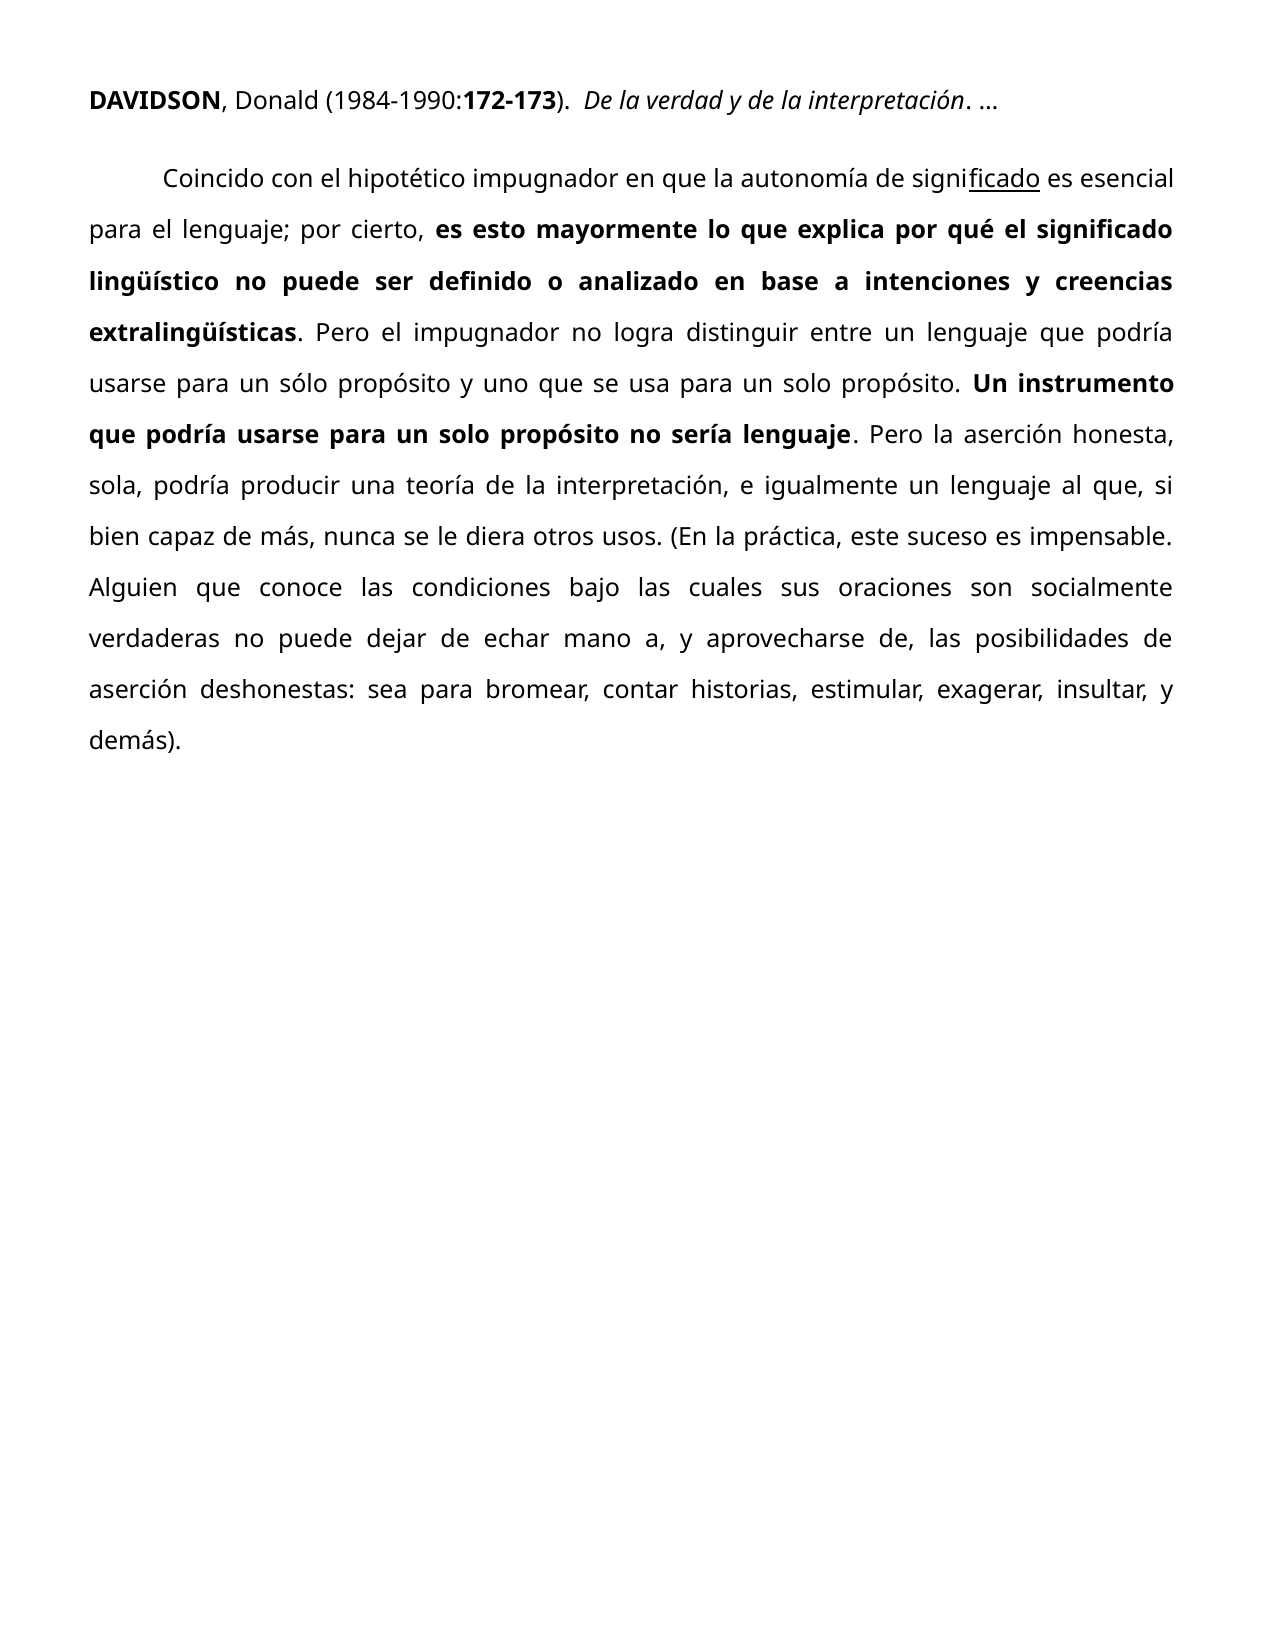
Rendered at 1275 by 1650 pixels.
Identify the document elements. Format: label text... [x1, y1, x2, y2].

text Coincido con el hipotético impugnador en que la autonomía de significado es esencial para el lenguaje; por cierto, es esto mayormente lo que explica por qué el significado lingüístico no puede ser definido o analizado en base a intenciones y creencias extralingüísticas. Pero el impugnador no logra distinguir entre un lenguaje que podría usarse para un sólo propósito y uno que se usa para un solo propósito. Un instrumento que podría usarse para un solo propósito no sería lenguaje. Pero la aserción honesta, sola, podría producir una teoría de la interpretación, e igualmente un lenguaje al que, si bien capaz de más, nunca se le diera otros usos. (En la práctica, este suceso es impensable. Alguien que conoce las condiciones bajo las cuales sus oraciones son socialmente verdaderas no puede dejar de echar mano a, y aprovecharse de, las posibilidades de aserción deshonestas: sea para bromear, contar historias, estimular, exagerar, insultar, y demás). [88, 161, 1174, 757]
text DAVIDSON, Donald (1984-1990:172-173). De la verdad y de la interpretación. … [88, 83, 1174, 117]
